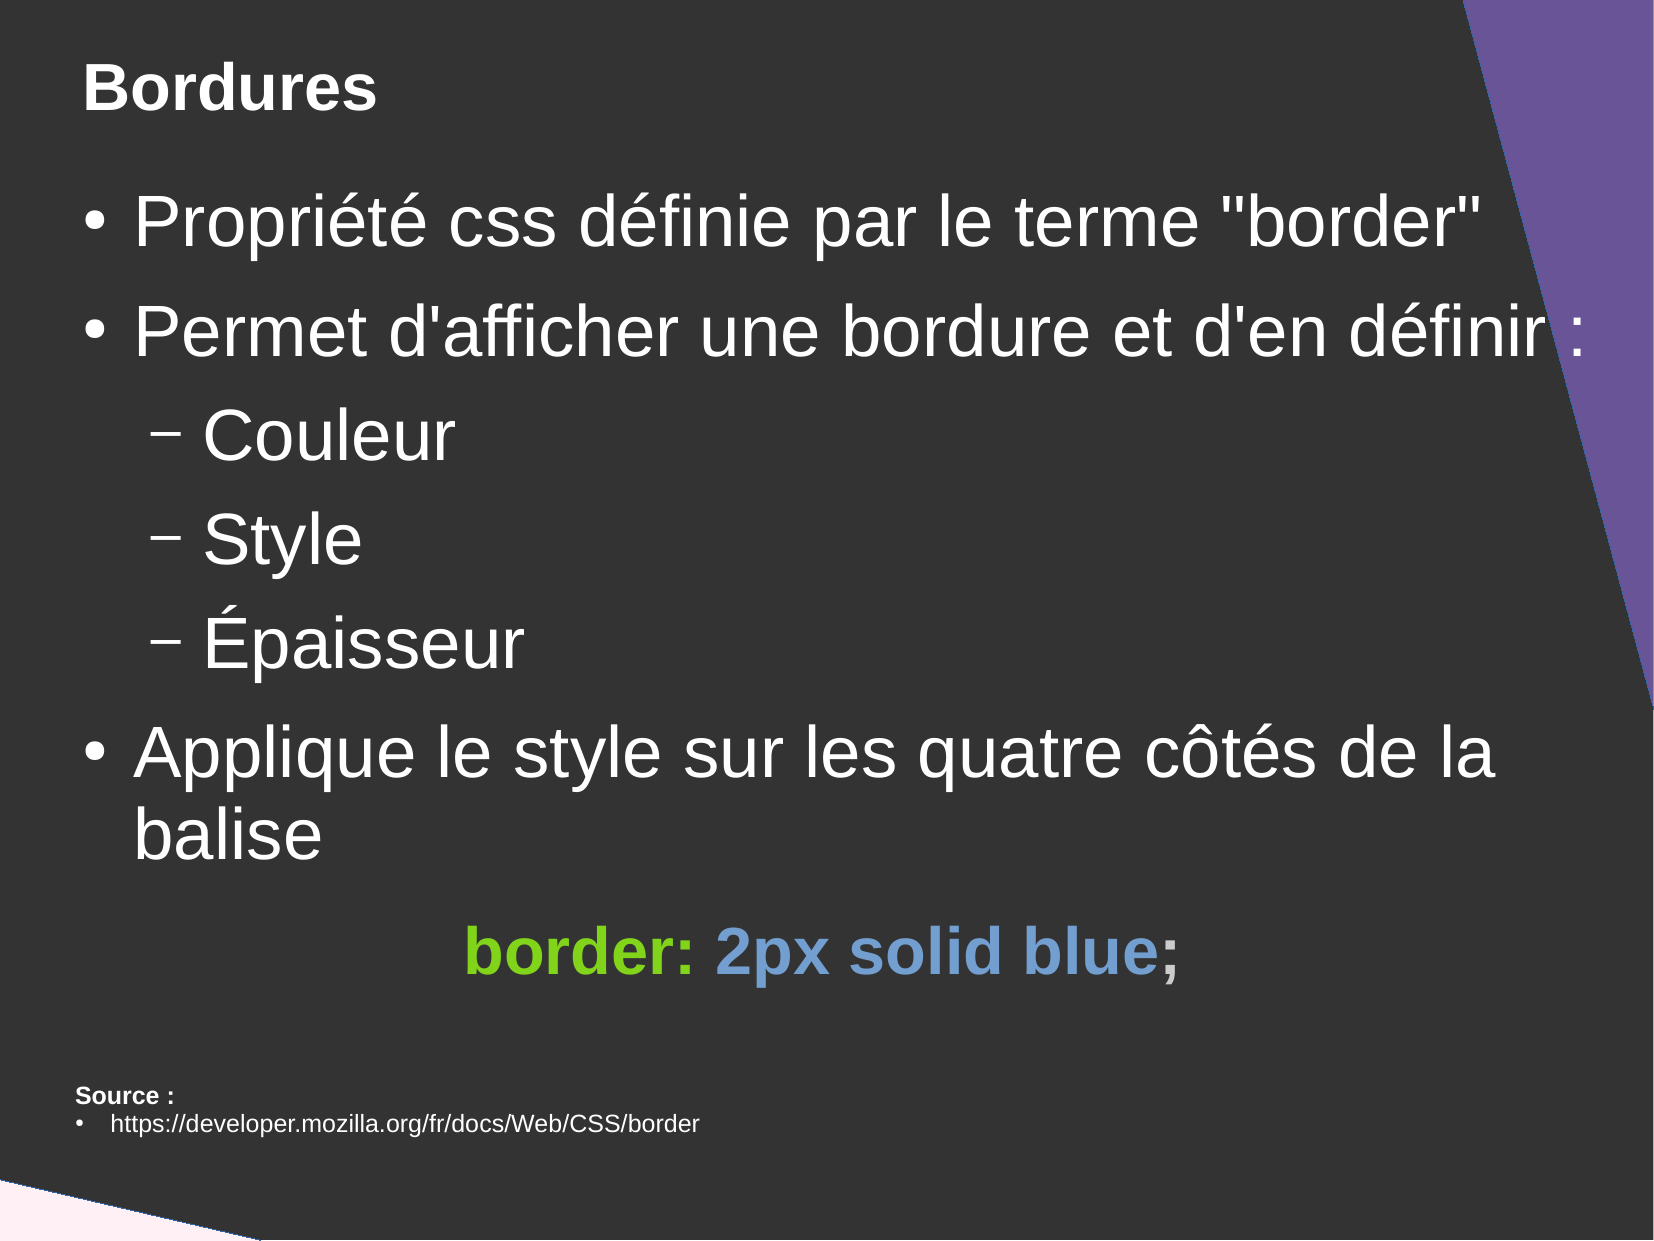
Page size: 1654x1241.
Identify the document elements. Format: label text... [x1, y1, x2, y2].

list Propriété css définie par le terme "border" Permet d'afficher une bordure et d'en définir : Couleur Style Épaisseur Applique le style sur les quatre côtés de la balise [64, 180, 1604, 910]
title Bordures [82, 49, 1571, 130]
text_box [0, 1179, 265, 1241]
text_box [1463, 0, 1654, 710]
text_box Source : https://developer.mozilla.org/fr/docs/Web/CSS/border [60, 1074, 1546, 1217]
text_box border: 2px solid blue; [448, 906, 1205, 997]
